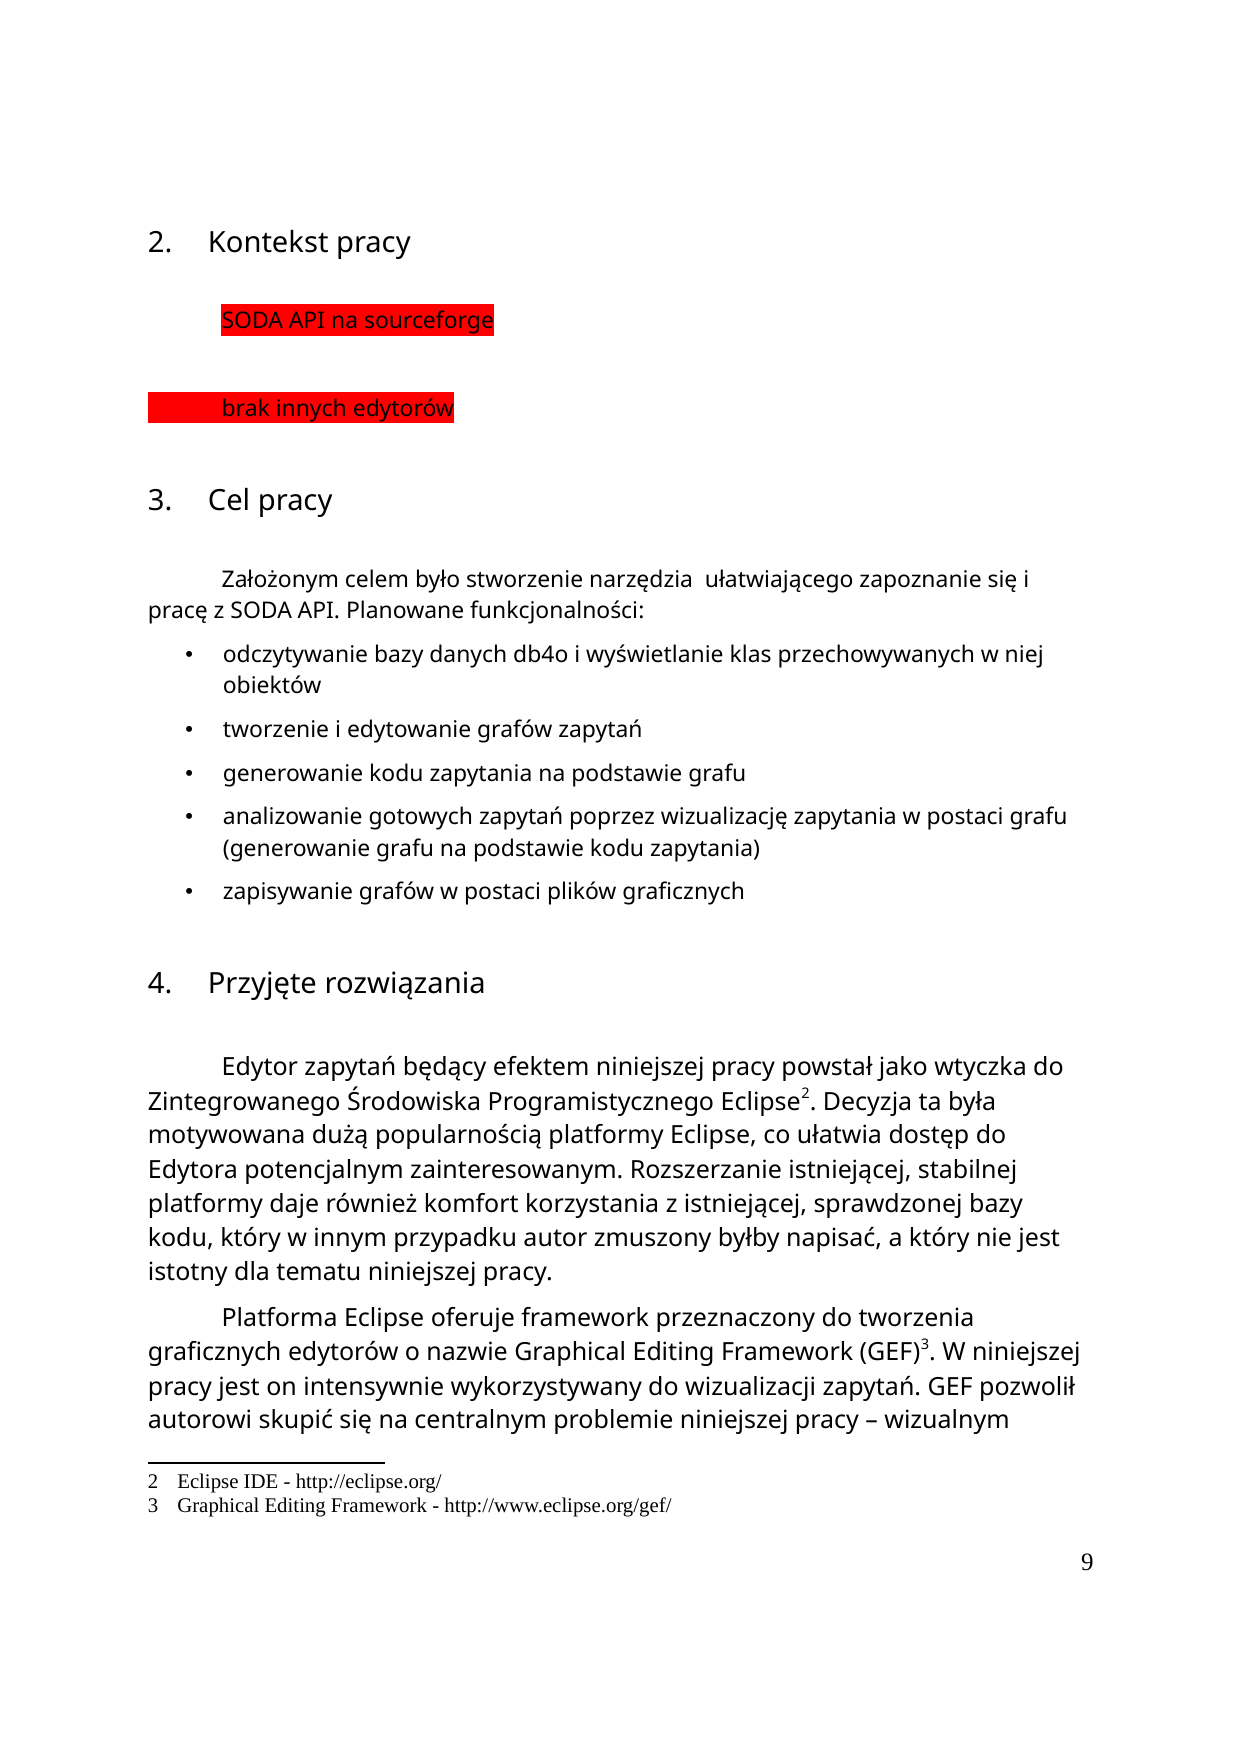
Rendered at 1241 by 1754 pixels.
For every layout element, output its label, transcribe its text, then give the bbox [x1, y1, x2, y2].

text Edytor zapytań będący efektem niniejszej pracy powstał jako wtyczka do Zintegrowanego Środowiska Programistycznego Eclipse. Decyzja ta była motywowana dużą popularnością platformy Eclipse, co ułatwia dostęp do Edytora potencjalnym zainteresowanym. Rozszerzanie istniejącej, stabilnej platformy daje również komfort korzystania z istniejącej, sprawdzonej bazy kodu, który w innym przypadku autor zmuszony byłby napisać, a który nie jest istotny dla tematu niniejszej pracy. [148, 1049, 1093, 1287]
text Platforma Eclipse oferuje framework przeznaczony do tworzenia graficznych edytorów o nazwie Graphical Editing Framework (GEF). W niniejszej pracy jest on intensywnie wykorzystywany do wizualizacji zapytań. GEF pozwolił autorowi skupić się na centralnym problemie niniejszej pracy – wizualnym [148, 1300, 1093, 1436]
list odczytywanie bazy danych db4o i wyświetlanie klas przechowywanych w niej obiektów [185, 638, 1093, 700]
text brak innych edytorów [148, 392, 1093, 423]
list tworzenie i edytowanie grafów zapytań [185, 713, 1093, 744]
text Graphical Editing Framework - http://www.eclipse.org/gef/ [148, 1493, 1093, 1517]
subtitle Przyjęte rozwiązania [148, 963, 1093, 1002]
text SODA API na sourceforge [148, 304, 1093, 336]
subtitle Kontekst pracy [148, 221, 1093, 261]
list zapisywanie grafów w postaci plików graficznych [185, 875, 1093, 907]
text Eclipse IDE - http://eclipse.org/ [148, 1469, 1093, 1493]
subtitle Cel pracy [148, 479, 1093, 519]
text Założonym celem było stworzenie narzędzia ułatwiającego zapoznanie się i pracę z SODA API. Planowane funkcjonalności: [148, 563, 1093, 625]
list analizowanie gotowych zapytań poprzez wizualizację zapytania w postaci grafu (generowanie grafu na podstawie kodu zapytania) [185, 800, 1093, 863]
list generowanie kodu zapytania na podstawie grafu [185, 757, 1093, 788]
